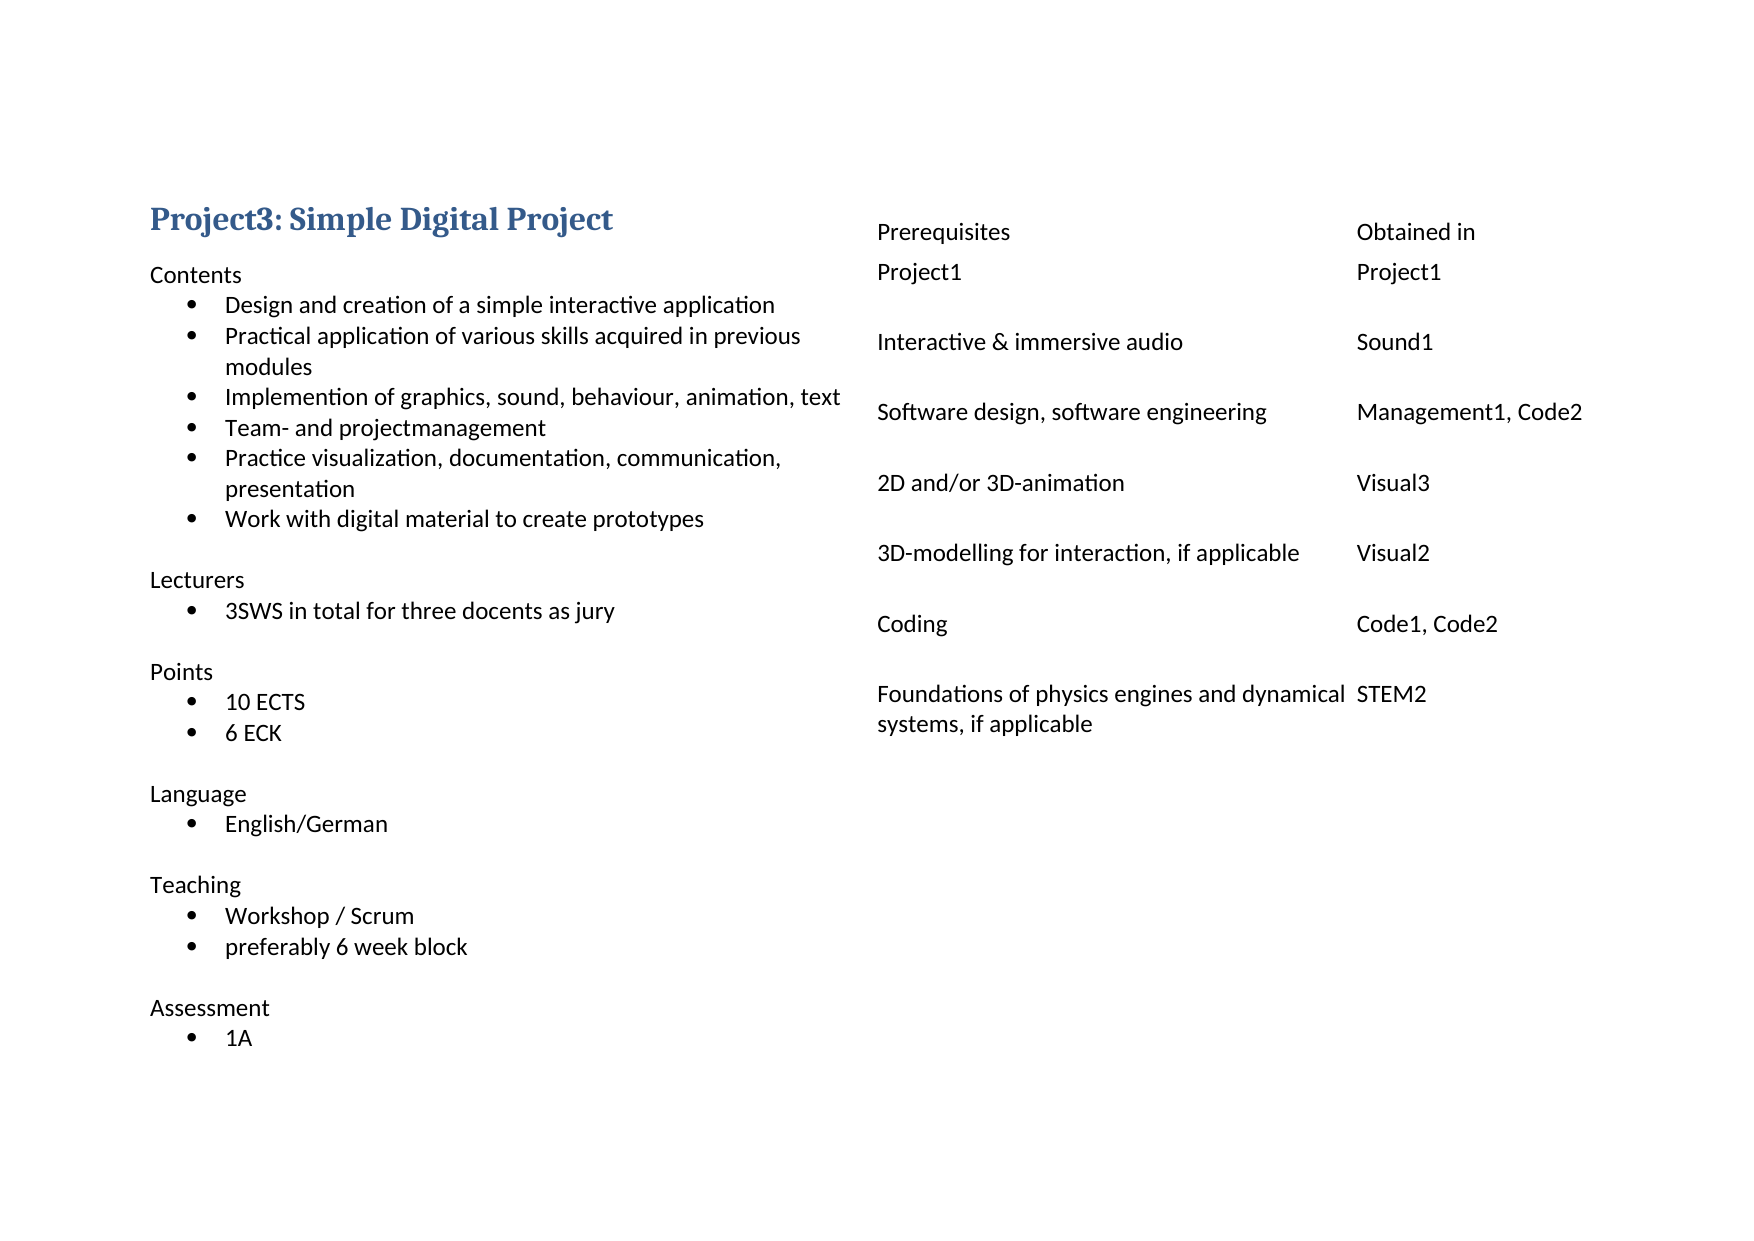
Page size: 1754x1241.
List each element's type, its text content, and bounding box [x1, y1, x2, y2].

table_cell Foundations of physics engines and dynamical systems, if applicable [877, 674, 1352, 744]
list preferably 6 week block [187, 931, 877, 961]
text Points [150, 656, 877, 686]
list 6 ECK [187, 717, 877, 747]
list Implemention of graphics, sound, behaviour, animation, text [187, 381, 877, 412]
table_cell Project1 [1352, 251, 1754, 321]
list Team- and projectmanagement [187, 412, 877, 442]
table_cell Coding [877, 603, 1352, 673]
table_cell Interactive & immersive audio [877, 321, 1352, 392]
table_header Prerequisites [877, 211, 1352, 251]
table_cell Visual3 [1352, 462, 1754, 533]
table_cell Sound1 [1352, 321, 1754, 392]
list Design and creation of a simple interactive application [187, 290, 877, 320]
text Assessment [150, 992, 877, 1022]
table_cell Project1 [877, 251, 1352, 321]
list Work with digital material to create prototypes [187, 503, 877, 534]
list English/German [187, 808, 877, 839]
table_cell Management1, Code2 [1352, 392, 1754, 462]
table_cell Visual2 [1352, 533, 1754, 603]
text Lecturers [150, 564, 877, 595]
table_cell Code1, Code2 [1352, 603, 1754, 673]
list Practice visualization, documentation, communication, presentation [187, 442, 877, 503]
table_header Obtained in [1352, 211, 1754, 251]
list 1A [187, 1022, 877, 1053]
text Contents [150, 259, 877, 290]
text Language [150, 778, 877, 808]
table_cell Software design, software engineering [877, 392, 1352, 462]
list 10 ECTS [187, 686, 877, 717]
list 3SWS in total for three docents as jury [187, 595, 877, 625]
table_cell STEM2 [1352, 674, 1754, 744]
table_cell 3D-modelling for interaction, if applicable [877, 533, 1352, 603]
text Teaching [150, 869, 877, 900]
table_cell 2D and/or 3D-animation [877, 462, 1352, 533]
list Workshop / Scrum [187, 900, 877, 931]
list Practical application of various skills acquired in previous modules [187, 320, 877, 381]
subtitle Project3: Simple Digital Project [150, 200, 877, 238]
